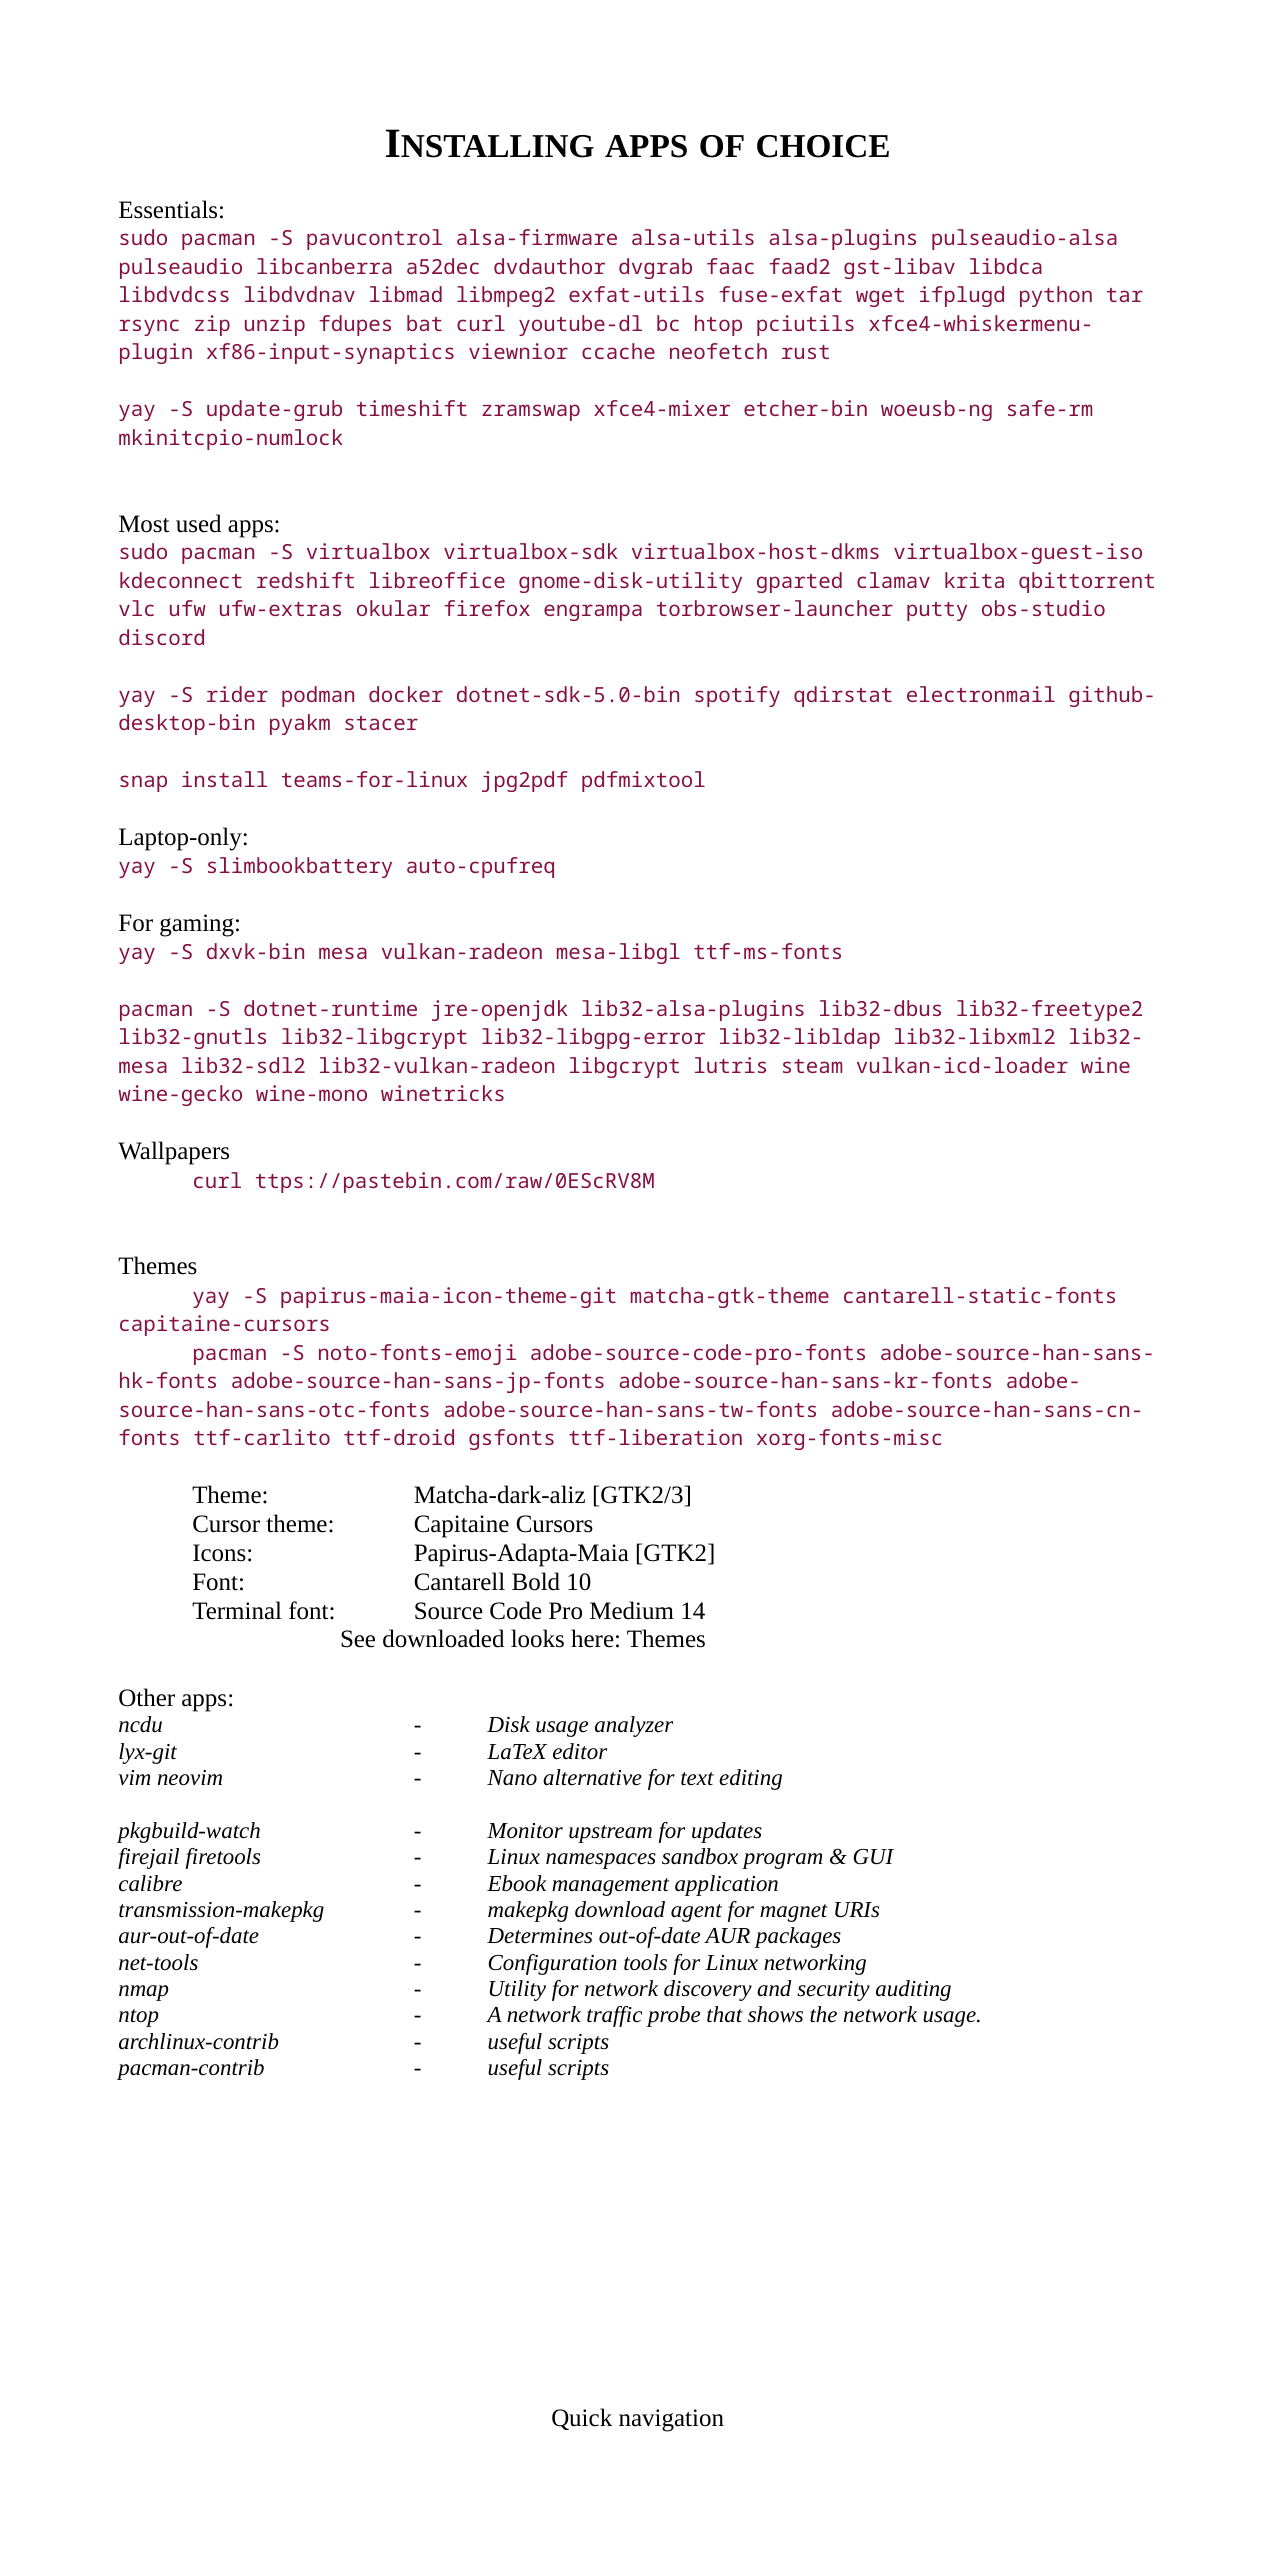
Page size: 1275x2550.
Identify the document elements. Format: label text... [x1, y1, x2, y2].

text yay -S rider podman docker dotnet-sdk-5.0-bin spotify qdirstat electronmail github-desktop-bin pyakm stacer [118, 680, 1157, 737]
text Cursor theme: Capitaine Cursors [118, 1509, 1157, 1538]
text Wallpapers [118, 1136, 1157, 1165]
text curl ttps://pastebin.com/raw/0EScRV8M [118, 1165, 1157, 1194]
text Font: Cantarell Bold 10 [118, 1567, 1157, 1596]
text pacman-contrib - useful scripts [118, 2054, 1157, 2080]
text pacman -S dotnet-runtime jre-openjdk lib32-alsa-plugins lib32-dbus lib32-freetype2 lib32-gnutls lib32-libgcrypt lib32-libgpg-error lib32-libldap lib32-libxml2 lib32-mesa lib32-sdl2 lib32-vulkan-radeon libgcrypt lutris steam vulkan-icd-loader wine wine-gecko wine-mono winetricks [118, 994, 1157, 1108]
text yay -S update-grub timeshift zramswap xfce4-mixer etcher-bin woeusb-ng safe-rm mkinitcpio-numlock [118, 394, 1157, 451]
text sudo pacman -S pavucontrol alsa-firmware alsa-utils alsa-plugins pulseaudio-alsa pulseaudio libcanberra a52dec dvdauthor dvgrab faac faad2 gst-libav libdca libdvdcss libdvdnav libmad libmpeg2 exfat-utils fuse-exfat wget ifplugd python tar rsync zip unzip fdupes bat curl youtube-dl bc htop pciutils xfce4-whiskermenu-plugin xf86-input-synaptics viewnior ccache neofetch rust [118, 223, 1157, 366]
text See downloaded looks here: Themes [118, 1624, 1157, 1654]
text calibre - Ebook management application [118, 1869, 1157, 1896]
text ntop - A network traffic probe that shows the network usage. [118, 2001, 1157, 2028]
text firejail firetools - Linux namespaces sandbox program & GUI [118, 1843, 1157, 1869]
text Theme: Matcha-dark-aliz [GTK2/3] [118, 1480, 1157, 1509]
text pkgbuild-watch - Monitor upstream for updates [118, 1817, 1157, 1843]
text snap install teams-for-linux jpg2pdf pdfmixtool [118, 765, 1157, 794]
text Icons: Papirus-Adapta-Maia [GTK2] [118, 1538, 1157, 1567]
text aur-out-of-date - Determines out-of-date AUR packages [118, 1922, 1157, 1949]
text archlinux-contrib - useful scripts [118, 2028, 1157, 2054]
text nmap - Utility for network discovery and security auditing [118, 1975, 1157, 2001]
text sudo pacman -S virtualbox virtualbox-sdk virtualbox-host-dkms virtualbox-guest-iso kdeconnect redshift libreoffice gnome-disk-utility gparted clamav krita qbittorrent vlc ufw ufw-extras okular firefox engrampa torbrowser-launcher putty obs-studio discord [118, 538, 1157, 651]
text vim neovim - Nano alternative for text editing [118, 1764, 1157, 1791]
text Installing apps of choice [118, 118, 1157, 166]
text Most used apps: [118, 509, 1157, 538]
text Other apps: [118, 1683, 1157, 1711]
text net-tools - Configuration tools for Linux networking [118, 1949, 1157, 1975]
text Themes [118, 1251, 1157, 1281]
text Essentials: [118, 195, 1157, 223]
text yay -S papirus-maia-icon-theme-git matcha-gtk-theme cantarell-static-fonts capitaine-cursors [118, 1281, 1157, 1338]
text Terminal font: Source Code Pro Medium 14 [118, 1596, 1157, 1624]
text ncdu - Disk usage analyzer [118, 1711, 1157, 1738]
text For gaming: [118, 908, 1157, 937]
text Laptop-only: [118, 822, 1157, 851]
text pacman -S noto-fonts-emoji adobe-source-code-pro-fonts adobe-source-han-sans-hk-fonts adobe-source-han-sans-jp-fonts adobe-source-han-sans-kr-fonts adobe-source-han-sans-otc-fonts adobe-source-han-sans-tw-fonts adobe-source-han-sans-cn-fonts ttf-carlito ttf-droid gsfonts ttf-liberation xorg-fonts-misc [118, 1338, 1157, 1452]
text lyx-git - LaTeX editor [118, 1738, 1157, 1764]
text transmission-makepkg - makepkg download agent for magnet URIs [118, 1896, 1157, 1922]
text yay -S slimbookbattery auto-cpufreq [118, 851, 1157, 879]
text yay -S dxvk-bin mesa vulkan-radeon mesa-libgl ttf-ms-fonts [118, 937, 1157, 965]
